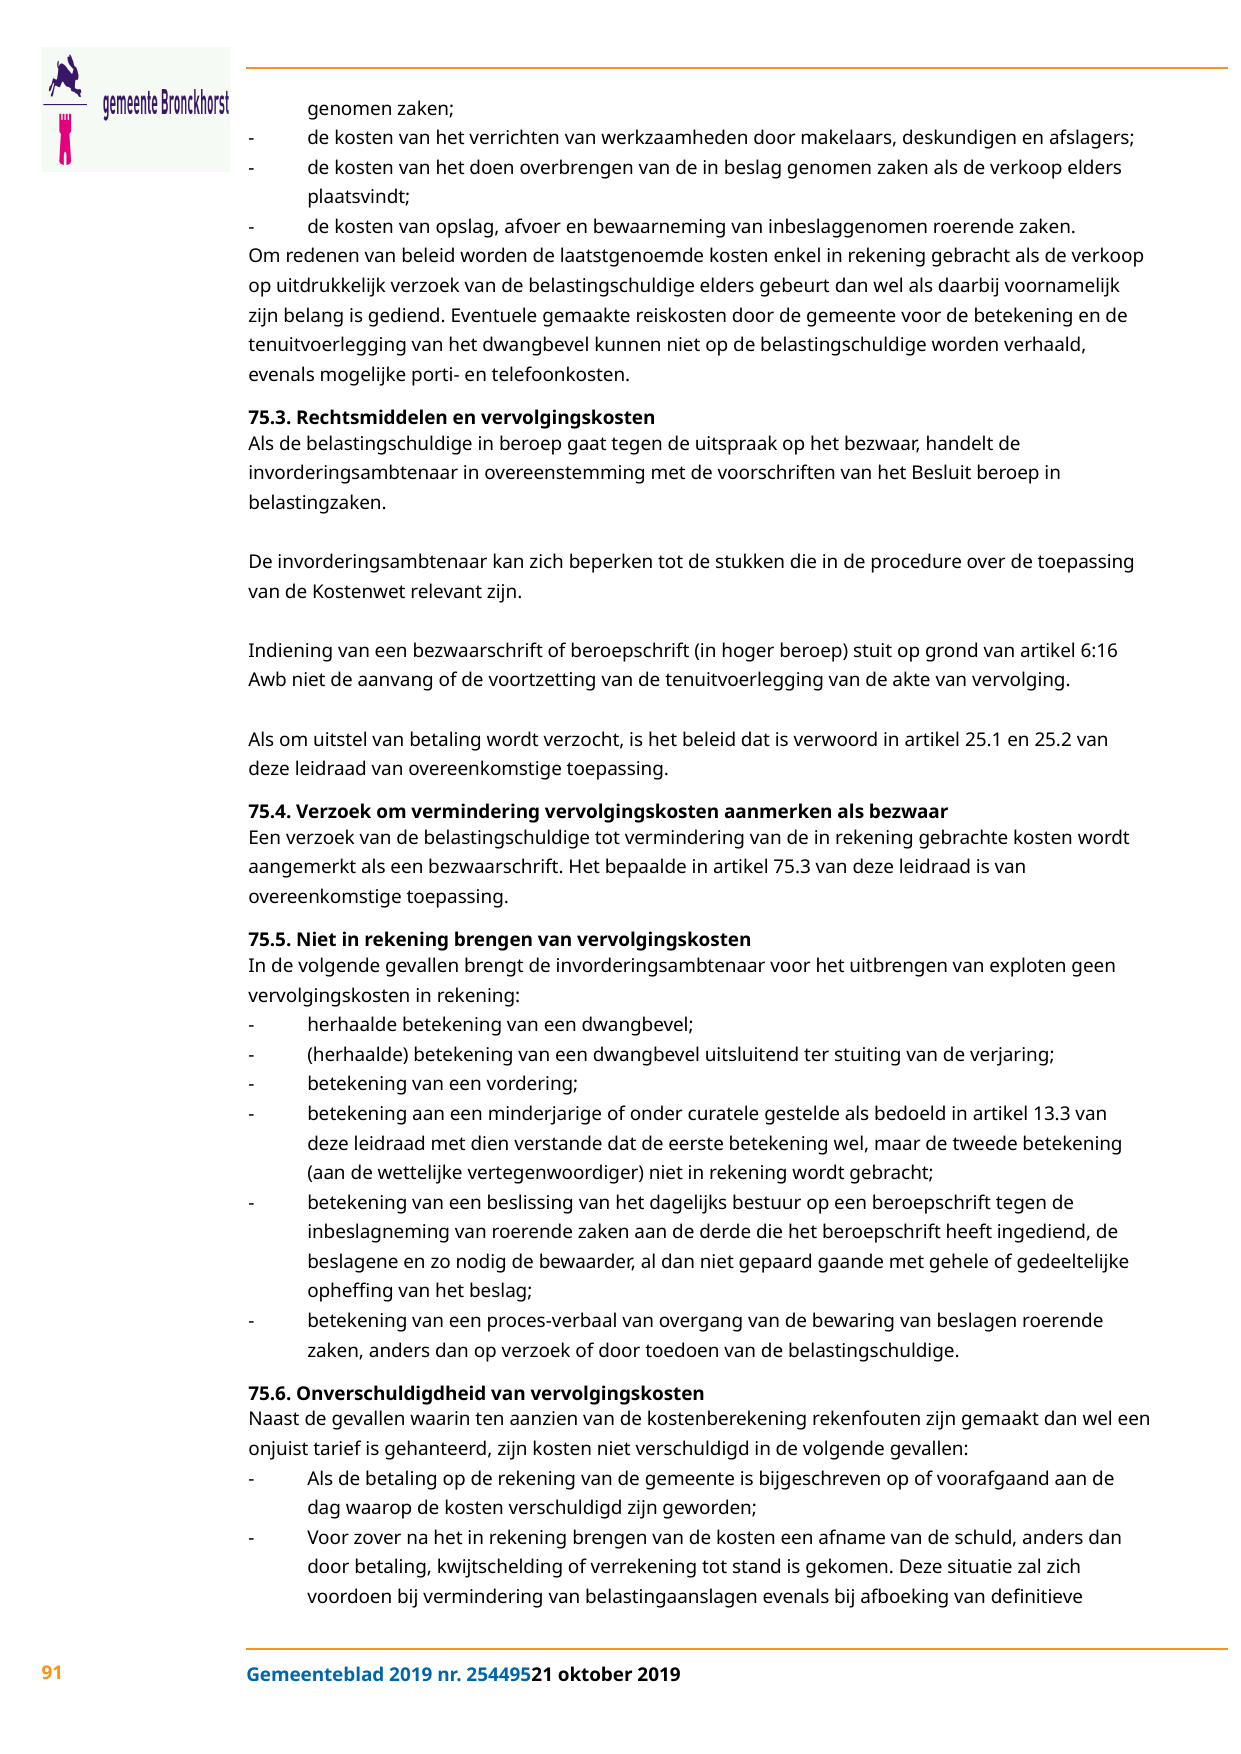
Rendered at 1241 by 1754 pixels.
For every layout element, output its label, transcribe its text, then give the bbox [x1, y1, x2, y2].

list betekening aan een minderjarige of onder curatele gestelde als bedoeld in artikel 13.3 van deze leidraad met dien verstande dat de eerste betekening wel, maar de tweede betekening (aan de wettelijke vertegenwoordiger) niet in rekening wordt gebracht; [248, 1100, 1152, 1185]
text Naast de gevallen waarin ten aanzien van de kostenberekening rekenfouten zijn gemaakt dan wel een onjuist tarief is gehanteerd, zijn kosten niet verschuldigd in de volgende gevallen: [248, 1406, 1152, 1461]
list betekening van een vordering; [248, 1071, 1152, 1096]
list (herhaalde) betekening van een dwangbevel uitsluitend ter stuiting van de verjaring; [248, 1041, 1152, 1067]
list betekening van een proces-verbaal van overgang van de bewaring van beslagen roerende zaken, anders dan op verzoek of door toedoen van de belastingschuldige. [248, 1307, 1152, 1362]
text 75.5. Niet in rekening brengen van vervolgingskosten [248, 926, 1152, 952]
list de kosten van het doen overbrengen van de in beslag genomen zaken als de verkoop elders plaatsvindt; [248, 154, 1152, 209]
text Als de belastingschuldige in beroep gaat tegen de uitspraak op het bezwaar, handelt de invorderingsambtenaar in overeenstemming met de voorschriften van het Besluit beroep in belastingzaken. [248, 430, 1152, 515]
list genomen zaken; [248, 95, 1152, 121]
picture [41, 47, 231, 172]
list betekening van een beslissing van het dagelijks bestuur op een beroepschrift tegen de inbeslagneming van roerende zaken aan de derde die het beroepschrift heeft ingediend, de beslagene en zo nodig de bewaarder, al dan niet gepaard gaande met gehele of gedeeltelijke opheffing van het beslag; [248, 1189, 1152, 1303]
text De invorderingsambtenaar kan zich beperken tot de stukken die in de procedure over de toepassing van de Kostenwet relevant zijn. [248, 548, 1152, 603]
text Indiening van een bezwaarschrift of beroepschrift (in hoger beroep) stuit op grond van artikel 6:16 Awb niet de aanvang of de voortzetting van de tenuitvoerlegging van de akte van vervolging. [248, 637, 1152, 692]
text Om redenen van beleid worden de laatstgenoemde kosten enkel in rekening gebracht als de verkoop op uitdrukkelijk verzoek van de belastingschuldige elders gebeurt dan wel als daarbij voornamelijk zijn belang is gediend. Eventuele gemaakte reiskosten door de gemeente voor de betekening en de tenuitvoerlegging van het dwangbevel kunnen niet op de belastingschuldige worden verhaald, evenals mogelijke porti- en telefoonkosten. [248, 243, 1152, 387]
list Voor zover na het in rekening brengen van de kosten een afname van de schuld, anders dan door betaling, kwijtschelding of verrekening tot stand is gekomen. Deze situatie zal zich voordoen bij vermindering van belastingaanslagen evenals bij afboeking van definitieve [248, 1524, 1152, 1609]
text Als om uitstel van betaling wordt verzocht, is het beleid dat is verwoord in artikel 25.1 en 25.2 van deze leidraad van overeenkomstige toepassing. [248, 726, 1152, 781]
list de kosten van het verrichten van werkzaamheden door makelaars, deskundigen en afslagers; [248, 124, 1152, 150]
list herhaalde betekening van een dwangbevel; [248, 1011, 1152, 1037]
text Een verzoek van de belastingschuldige tot vermindering van de in rekening gebrachte kosten wordt aangemerkt als een bezwaarschrift. Het bepaalde in artikel 75.3 van deze leidraad is van overeenkomstige toepassing. [248, 824, 1152, 909]
text 75.6. Onverschuldigdheid van vervolgingskosten [248, 1380, 1152, 1406]
text 75.3. Rechtsmiddelen en vervolgingskosten [248, 404, 1152, 430]
text In de volgende gevallen brengt de invorderingsambtenaar voor het uitbrengen van exploten geen vervolgingskosten in rekening: [248, 952, 1152, 1007]
list de kosten van opslag, afvoer en bewaarneming van inbeslaggenomen roerende zaken. [248, 213, 1152, 239]
list Als de betaling op de rekening van de gemeente is bijgeschreven op of voorafgaand aan de dag waarop de kosten verschuldigd zijn geworden; [248, 1465, 1152, 1520]
text 75.4. Verzoek om vermindering vervolgingskosten aanmerken als bezwaar [248, 798, 1152, 824]
